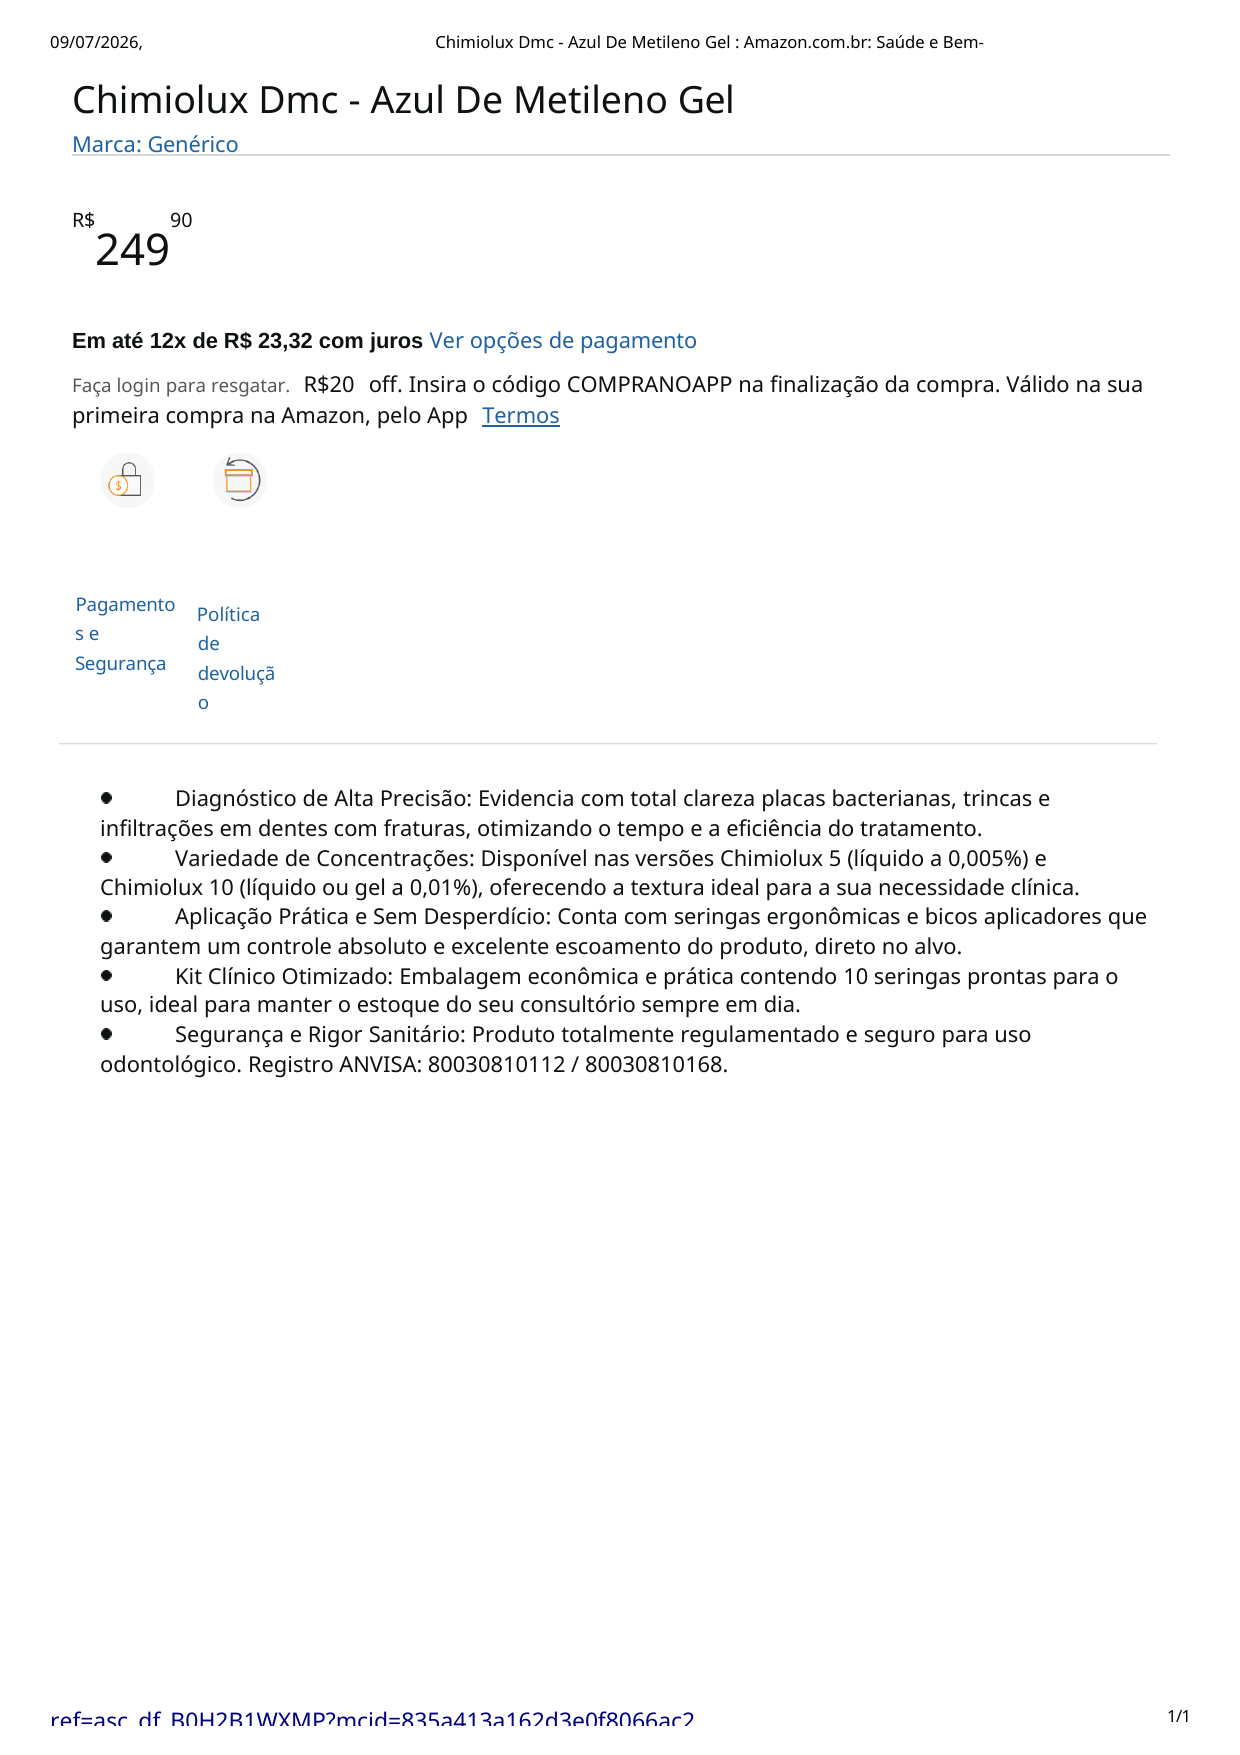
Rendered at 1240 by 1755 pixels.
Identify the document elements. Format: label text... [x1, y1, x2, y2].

text Faça login para resgatar. R$20 off. Insira o código COMPRANOAPP na finalização da compra. Válido na sua primeira compra na Amazon, pelo App Termos [72, 368, 1181, 429]
text Pagamentos e Segurança [75, 591, 181, 676]
list Aplicação Prática e Sem Desperdício: Conta com seringas ergonômicas e bicos aplicadores que garantem um controle absoluto e excelente escoamento do produto, direto no alvo. [100, 901, 1170, 961]
list Diagnóstico de Alta Precisão: Evidencia com total clareza placas bacterianas, trincas e infiltrações em dentes com fraturas, otimizando o tempo e a eficiência do tratamento. [100, 783, 1159, 843]
list Variedade de Concentrações: Disponível nas versões Chimiolux 5 (líquido a 0,005%) e Chimiolux 10 (líquido ou gel a 0,01%), oferecendo a textura ideal para a sua necessidade clínica. [100, 843, 1153, 901]
list Kit Clínico Otimizado: Embalagem econômica e prática contendo 10 seringas prontas para o uso, ideal para manter o estoque do seu consultório sempre em dia. [100, 961, 1146, 1019]
subtitle Chimiolux Dmc - Azul De Metileno Gel [72, 74, 1181, 125]
text Marca: Genérico [72, 129, 1181, 159]
text Em até 12x de R$ 23,32 com juros Ver opções de pagamento [72, 325, 1181, 355]
text R$24990 [72, 180, 1181, 278]
text Política de devolução [197, 601, 284, 714]
list Segurança e Rigor Sanitário: Produto totalmente regulamentado e seguro para uso odontológico. Registro ANVISA: 80030810112 / 80030810168. [100, 1019, 1130, 1079]
